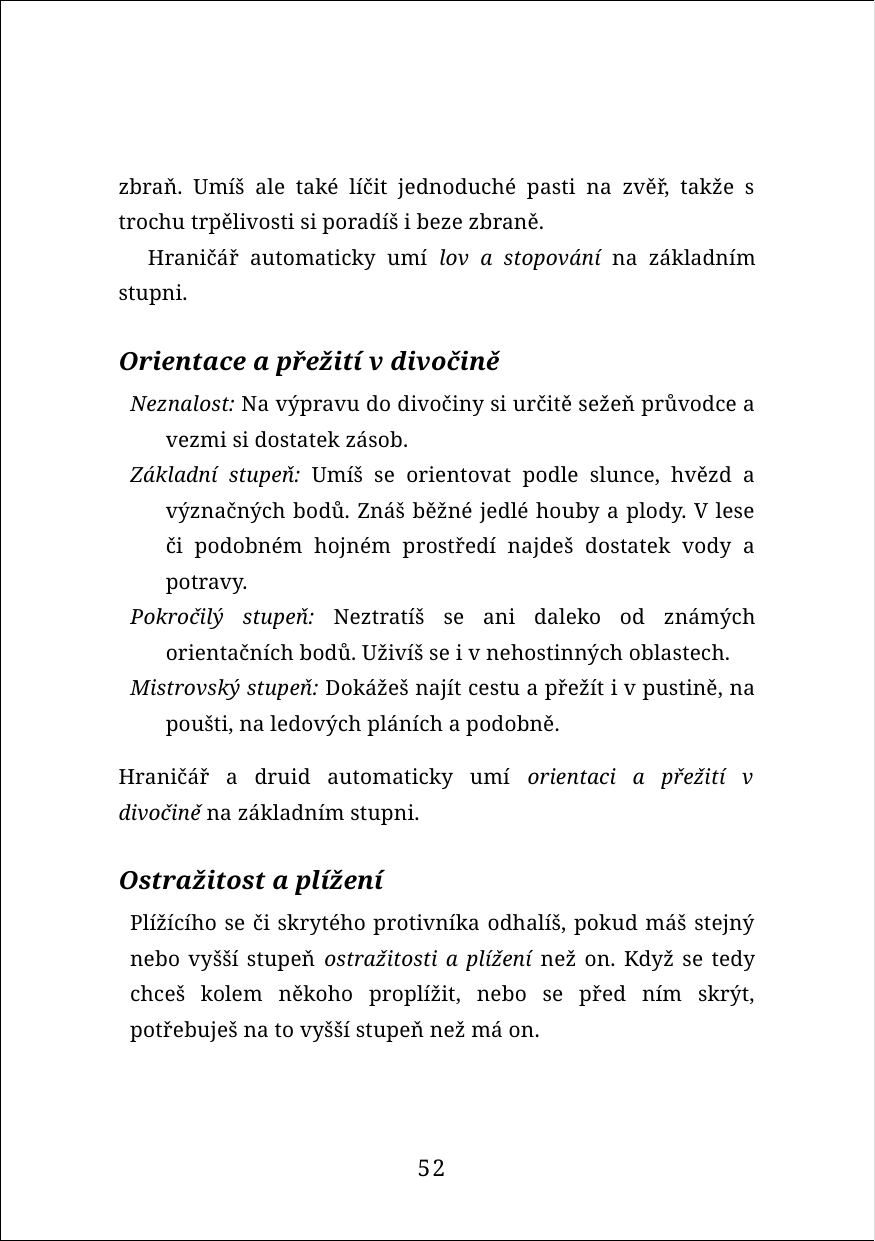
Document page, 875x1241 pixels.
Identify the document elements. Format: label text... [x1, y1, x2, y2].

subtitle Orientace a přežití v divočině [118, 343, 756, 377]
text Neznalost: Na výpravu do divočiny si určitě sežeň průvodce a vezmi si dostatek zásob. [130, 389, 756, 453]
text Pokročilý stupeň: Neztratíš se ani daleko od známých orientačních bodů. Uživíš se i v nehostinných oblastech. [130, 602, 756, 666]
text zbraň. Umíš ale také líčit jednoduché pasti na zvěř, takže s trochu trpělivosti si poradíš i beze zbraně. Hraničář automaticky umí lov a stopování na základním stupni. [118, 172, 756, 307]
text Základní stupeň: Umíš se orientovat podle slunce, hvězd a význačných bodů. Znáš běžné jedlé houby a plody. V lese či podobném hojném prostředí najdeš dostatek vody a potravy. [130, 460, 756, 595]
text Plížícího se či skrytého protivníka odhalíš, pokud máš stejný nebo vyšší stupeň ostražitosti a plížení než on. Když se tedy chceš kolem někoho proplížit, nebo se před ním skrýt, potřebuješ na to vyšší stupeň než má on. [130, 908, 756, 1043]
text Hraničář a druid automaticky umí orientaci a přežití v divočině na základním stupni. [118, 762, 756, 826]
text Mistrovský stupeň: Dokážeš najít cestu a přežít i v pustině, na poušti, na ledových pláních a podobně. [130, 673, 756, 737]
subtitle Ostražitost a plížení [118, 863, 756, 897]
